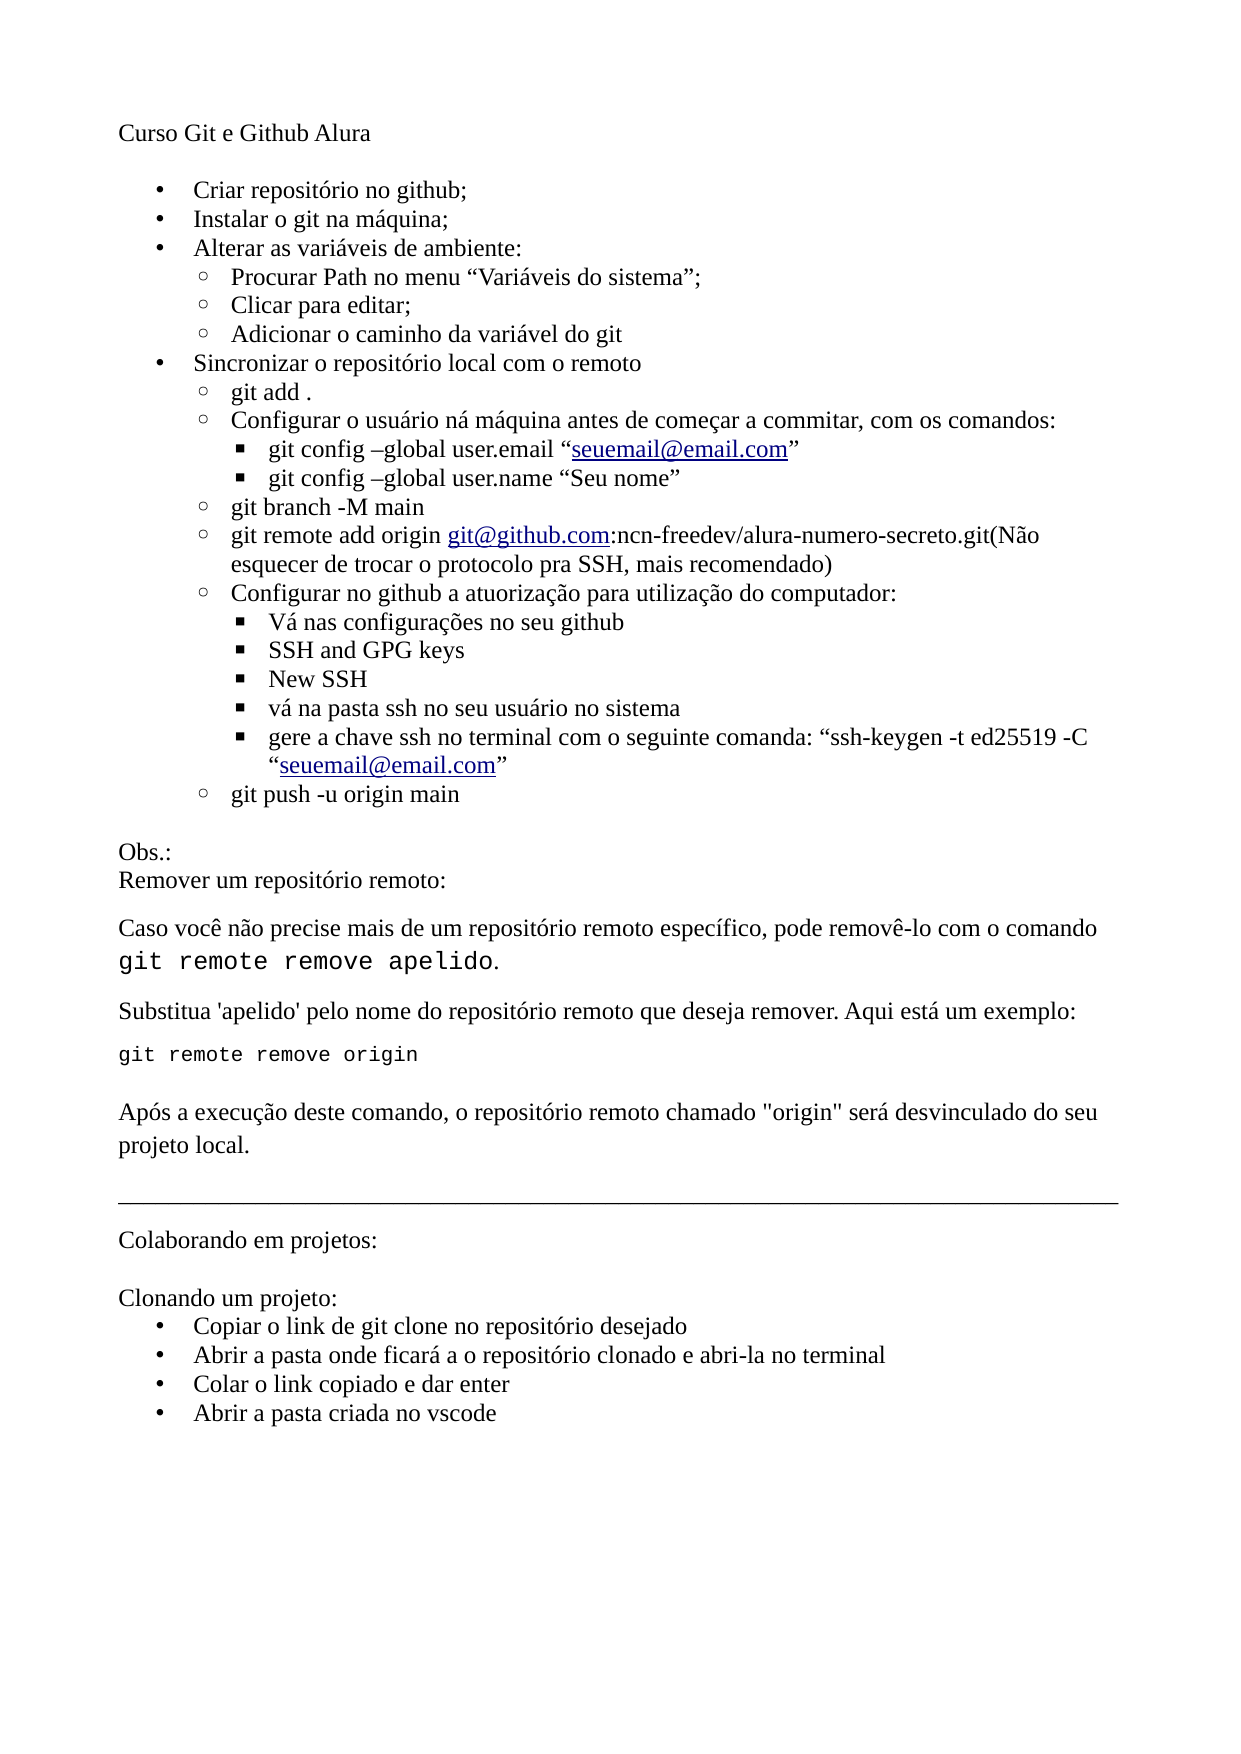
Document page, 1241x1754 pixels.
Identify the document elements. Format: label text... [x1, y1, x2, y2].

text Substitua 'apelido' pelo nome do repositório remoto que deseja remover. Aqui está um exemplo: [118, 996, 1122, 1025]
list git add . [193, 377, 1122, 406]
text Curso Git e Github Alura [118, 118, 1122, 147]
list gere a chave ssh no terminal com o seguinte comanda: “ssh-keygen -t ed25519 -C “seuemail@email.com” [231, 722, 1122, 779]
list Sincronizar o repositório local com o remoto [156, 348, 1122, 377]
list git push -u origin main [193, 779, 1122, 808]
text Clonando um projeto: [118, 1283, 1122, 1311]
list Instalar o git na máquina; [156, 204, 1122, 233]
list Adicionar o caminho da variável do git [193, 319, 1122, 348]
list Configurar o usuário ná máquina antes de começar a commitar, com os comandos: [193, 406, 1122, 434]
list Colar o link copiado e dar enter [156, 1369, 1122, 1398]
list git branch -M main [193, 492, 1122, 521]
list Criar repositório no github; [156, 176, 1122, 204]
text Colaborando em projetos: [118, 1225, 1122, 1254]
list Alterar as variáveis de ambiente: [156, 233, 1122, 262]
list Vá nas configurações no seu github [231, 607, 1122, 636]
list Abrir a pasta criada no vscode [156, 1398, 1122, 1426]
text Caso você não precise mais de um repositório remoto específico, pode removê-lo com o comando git remote remove apelido. [118, 913, 1122, 977]
list vá na pasta ssh no seu usuário no sistema [231, 693, 1122, 722]
list Procurar Path no menu “Variáveis do sistema”; [193, 262, 1122, 291]
list Copiar o link de git clone no repositório desejado [156, 1311, 1122, 1340]
list git config –global user.name “Seu nome” [231, 463, 1122, 492]
text Após a execução deste comando, o repositório remoto chamado "origin" será desvinculado do seu projeto local. [118, 1097, 1122, 1159]
list Configurar no github a atuorização para utilização do computador: [193, 578, 1122, 607]
text git remote remove origin [118, 1044, 1122, 1067]
list Clicar para editar; [193, 291, 1122, 319]
text ________________________________________________________________________________ [118, 1178, 1122, 1206]
list New SSH [231, 664, 1122, 693]
list git remote add origin git@github.com:ncn-freedev/alura-numero-secreto.git(Não esquecer de trocar o protocolo pra SSH, mais recomendado) [193, 521, 1122, 578]
list git config –global user.email “seuemail@email.com” [231, 434, 1122, 463]
text Remover um repositório remoto: [118, 866, 1122, 894]
text Obs.: [118, 837, 1122, 866]
list SSH and GPG keys [231, 636, 1122, 664]
list Abrir a pasta onde ficará a o repositório clonado e abri-la no terminal [156, 1340, 1122, 1369]
